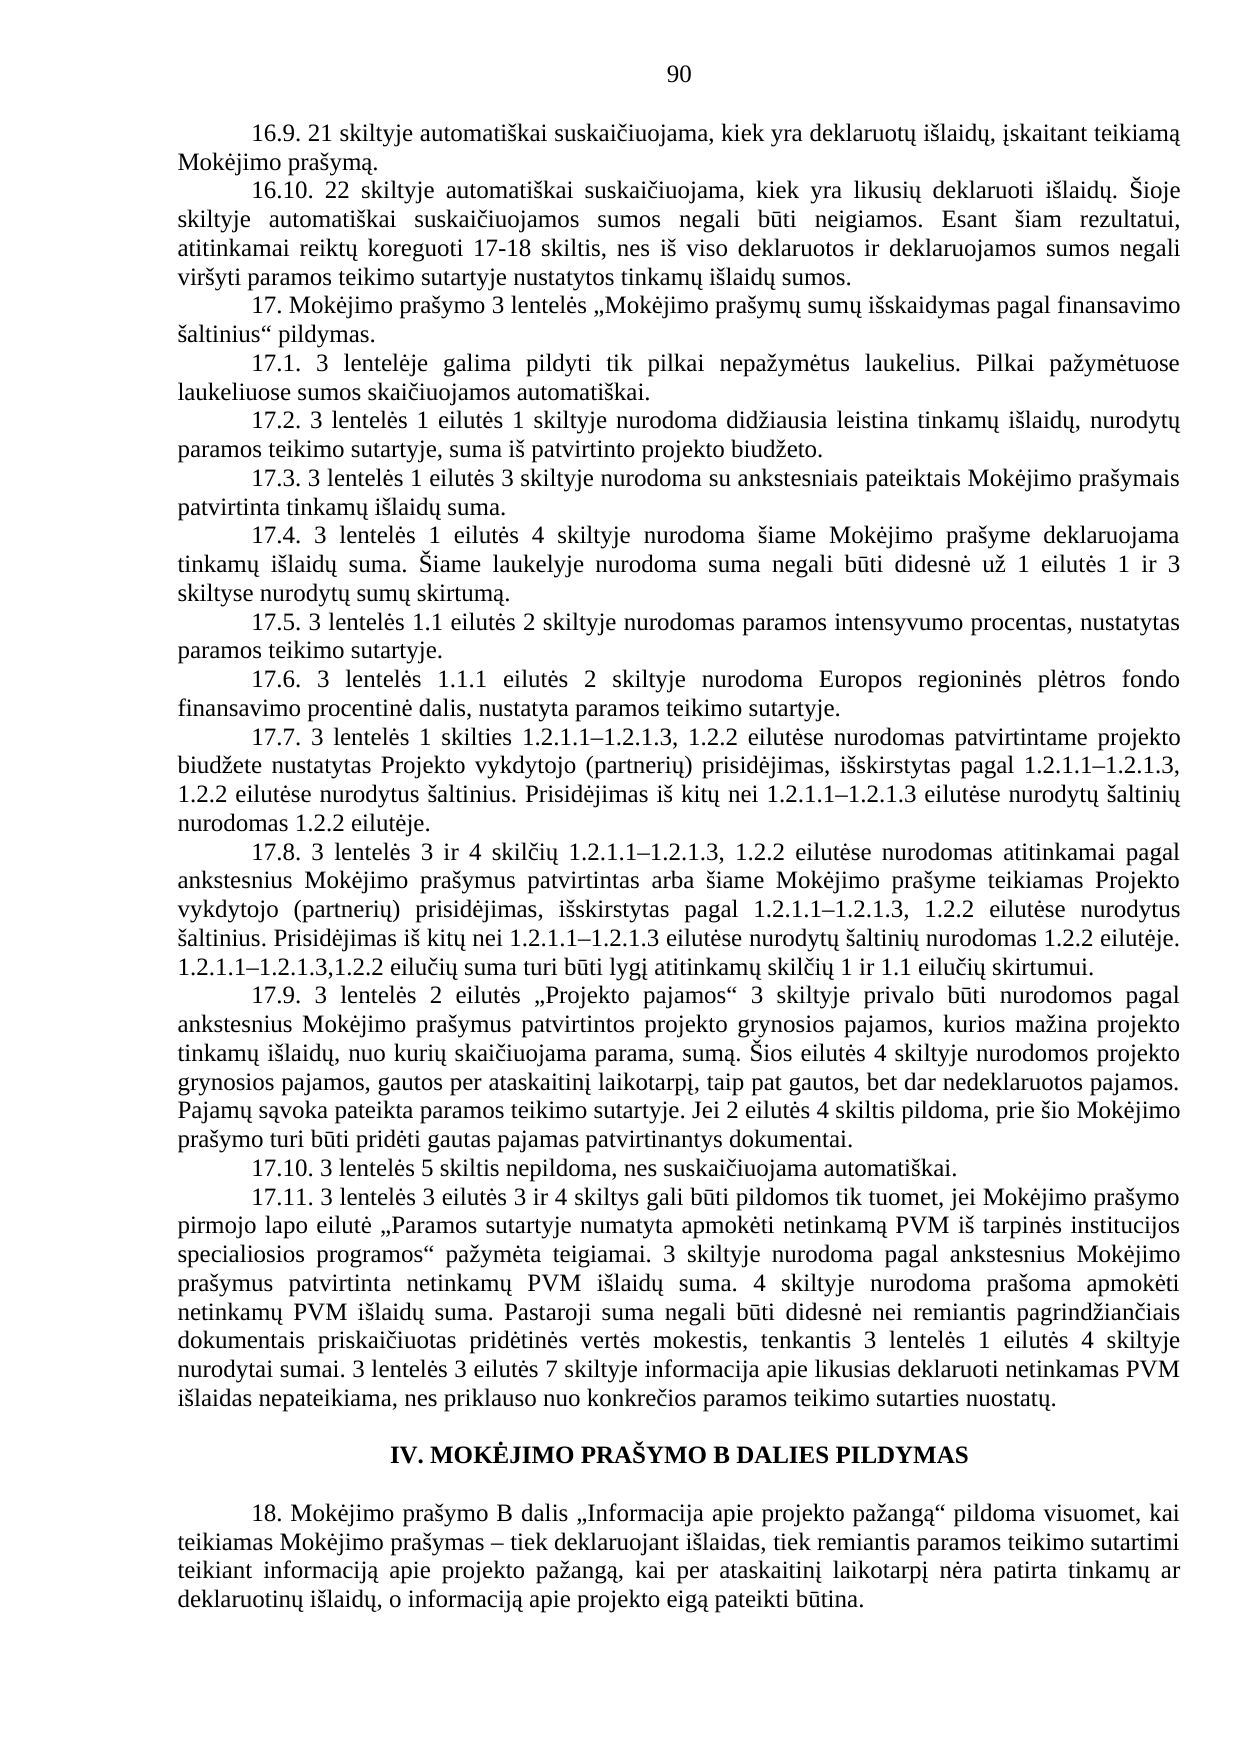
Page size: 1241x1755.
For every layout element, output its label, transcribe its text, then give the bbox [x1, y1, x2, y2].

text 17.6. 3 lentelės 1.1.1 eilutės 2 skiltyje nurodoma Europos regioninės plėtros fondo finansavimo procentinė dalis, nustatyta paramos teikimo sutartyje. [177, 664, 1181, 722]
text 17. Mokėjimo prašymo 3 lentelės „Mokėjimo prašymų sumų išskaidymas pagal finansavimo šaltinius“ pildymas. [177, 291, 1181, 348]
text 17.2. 3 lentelės 1 eilutės 1 skiltyje nurodoma didžiausia leistina tinkamų išlaidų, nurodytų paramos teikimo sutartyje, suma iš patvirtinto projekto biudžeto. [177, 406, 1181, 463]
text 17.11. 3 lentelės 3 eilutės 3 ir 4 skiltys gali būti pildomos tik tuomet, jei Mokėjimo prašymo pirmojo lapo eilutė „Paramos sutartyje numatyta apmokėti netinkamą PVM iš tarpinės institucijos specialiosios programos“ pažymėta teigiamai. 3 skiltyje nurodoma pagal ankstesnius Mokėjimo prašymus patvirtinta netinkamų PVM išlaidų suma. 4 skiltyje nurodoma prašoma apmokėti netinkamų PVM išlaidų suma. Pastaroji suma negali būti didesnė nei remiantis pagrindžiančiais dokumentais priskaičiuotas pridėtinės vertės mokestis, tenkantis 3 lentelės 1 eilutės 4 skiltyje nurodytai sumai. 3 lentelės 3 eilutės 7 skiltyje informacija apie likusias deklaruoti netinkamas PVM išlaidas nepateikiama, nes priklauso nuo konkrečios paramos teikimo sutarties nuostatų. [177, 1182, 1181, 1412]
text 17.5. 3 lentelės 1.1 eilutės 2 skiltyje nurodomas paramos intensyvumo procentas, nustatytas paramos teikimo sutartyje. [177, 607, 1181, 664]
text 17.7. 3 lentelės 1 skilties 1.2.1.1–1.2.1.3, 1.2.2 eilutėse nurodomas patvirtintame projekto biudžete nustatytas Projekto vykdytojo (partnerių) prisidėjimas, išskirstytas pagal 1.2.1.1–1.2.1.3, 1.2.2 eilutėse nurodytus šaltinius. Prisidėjimas iš kitų nei 1.2.1.1–1.2.1.3 eilutėse nurodytų šaltinių nurodomas 1.2.2 eilutėje. [177, 722, 1181, 837]
text 17.10. 3 lentelės 5 skiltis nepildoma, nes suskaičiuojama automatiškai. [177, 1153, 1181, 1182]
text 17.8. 3 lentelės 3 ir 4 skilčių 1.2.1.1–1.2.1.3, 1.2.2 eilutėse nurodomas atitinkamai pagal ankstesnius Mokėjimo prašymus patvirtintas arba šiame Mokėjimo prašyme teikiamas Projekto vykdytojo (partnerių) prisidėjimas, išskirstytas pagal 1.2.1.1–1.2.1.3, 1.2.2 eilutėse nurodytus šaltinius. Prisidėjimas iš kitų nei 1.2.1.1–1.2.1.3 eilutėse nurodytų šaltinių nurodomas 1.2.2 eilutėje. 1.2.1.1–1.2.1.3,1.2.2 eilučių suma turi būti lygį atitinkamų skilčių 1 ir 1.1 eilučių skirtumui. [177, 837, 1181, 981]
text 17.3. 3 lentelės 1 eilutės 3 skiltyje nurodoma su ankstesniais pateiktais Mokėjimo prašymais patvirtinta tinkamų išlaidų suma. [177, 463, 1181, 521]
text 17.1. 3 lentelėje galima pildyti tik pilkai nepažymėtus laukelius. Pilkai pažymėtuose laukeliuose sumos skaičiuojamos automatiškai. [177, 348, 1181, 406]
text 18. Mokėjimo prašymo B dalis „Informacija apie projekto pažangą“ pildoma visuomet, kai teikiamas Mokėjimo prašymas – tiek deklaruojant išlaidas, tiek remiantis paramos teikimo sutartimi teikiant informaciją apie projekto pažangą, kai per ataskaitinį laikotarpį nėra patirta tinkamų ar deklaruotinų išlaidų, o informaciją apie projekto eigą pateikti būtina. [177, 1498, 1181, 1613]
text IV. MOKĖJIMO PRAŠYMO B DALIES PILDYMAS [177, 1441, 1181, 1469]
text 16.10. 22 skiltyje automatiškai suskaičiuojama, kiek yra likusių deklaruoti išlaidų. Šioje skiltyje automatiškai suskaičiuojamos sumos negali būti neigiamos. Esant šiam rezultatui, atitinkamai reiktų koreguoti 17-18 skiltis, nes iš viso deklaruotos ir deklaruojamos sumos negali viršyti paramos teikimo sutartyje nustatytos tinkamų išlaidų sumos. [177, 176, 1181, 291]
text 17.4. 3 lentelės 1 eilutės 4 skiltyje nurodoma šiame Mokėjimo prašyme deklaruojama tinkamų išlaidų suma. Šiame laukelyje nurodoma suma negali būti didesnė už 1 eilutės 1 ir 3 skiltyse nurodytų sumų skirtumą. [177, 521, 1181, 607]
text 16.9. 21 skiltyje automatiškai suskaičiuojama, kiek yra deklaruotų išlaidų, įskaitant teikiamą Mokėjimo prašymą. [177, 118, 1181, 176]
text 17.9. 3 lentelės 2 eilutės „Projekto pajamos“ 3 skiltyje privalo būti nurodomos pagal ankstesnius Mokėjimo prašymus patvirtintos projekto grynosios pajamos, kurios mažina projekto tinkamų išlaidų, nuo kurių skaičiuojama parama, sumą. Šios eilutės 4 skiltyje nurodomos projekto grynosios pajamos, gautos per ataskaitinį laikotarpį, taip pat gautos, bet dar nedeklaruotos pajamos. Pajamų sąvoka pateikta paramos teikimo sutartyje. Jei 2 eilutės 4 skiltis pildoma, prie šio Mokėjimo prašymo turi būti pridėti gautas pajamas patvirtinantys dokumentai. [177, 981, 1181, 1153]
